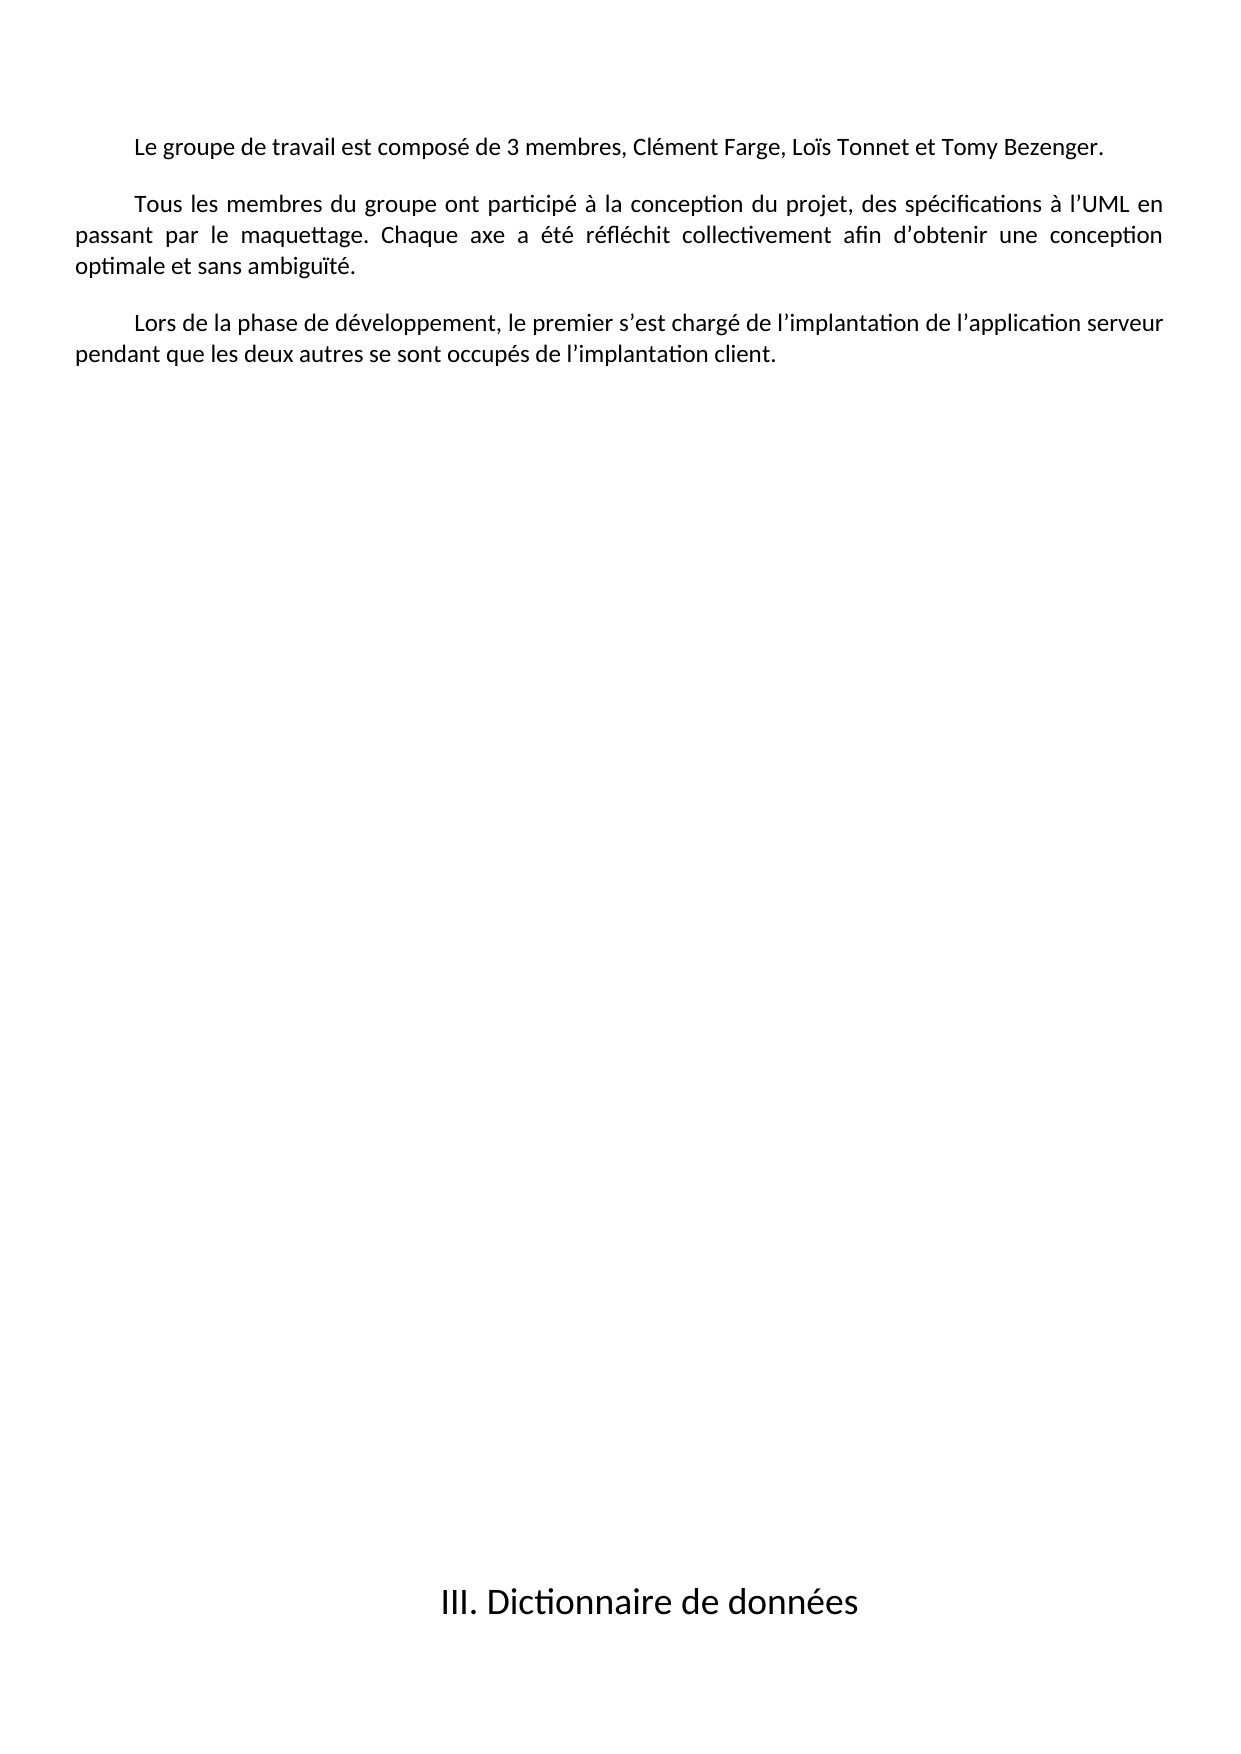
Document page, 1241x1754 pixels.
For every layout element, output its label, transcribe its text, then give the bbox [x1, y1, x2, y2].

text III. Dictionnaire de données [75, 1578, 1165, 1624]
text Tous les membres du groupe ont participé à la conception du projet, des spécifications à l’UML en passant par le maquettage. Chaque axe a été réfléchit collectivement afin d’obtenir une conception optimale et sans ambiguïté. [75, 188, 1165, 281]
text Le groupe de travail est composé de 3 membres, Clément Farge, Loïs Tonnet et Tomy Bezenger. [75, 131, 1165, 162]
text Lors de la phase de développement, le premier s’est chargé de l’implantation de l’application serveur pendant que les deux autres se sont occupés de l’implantation client. [75, 307, 1165, 369]
